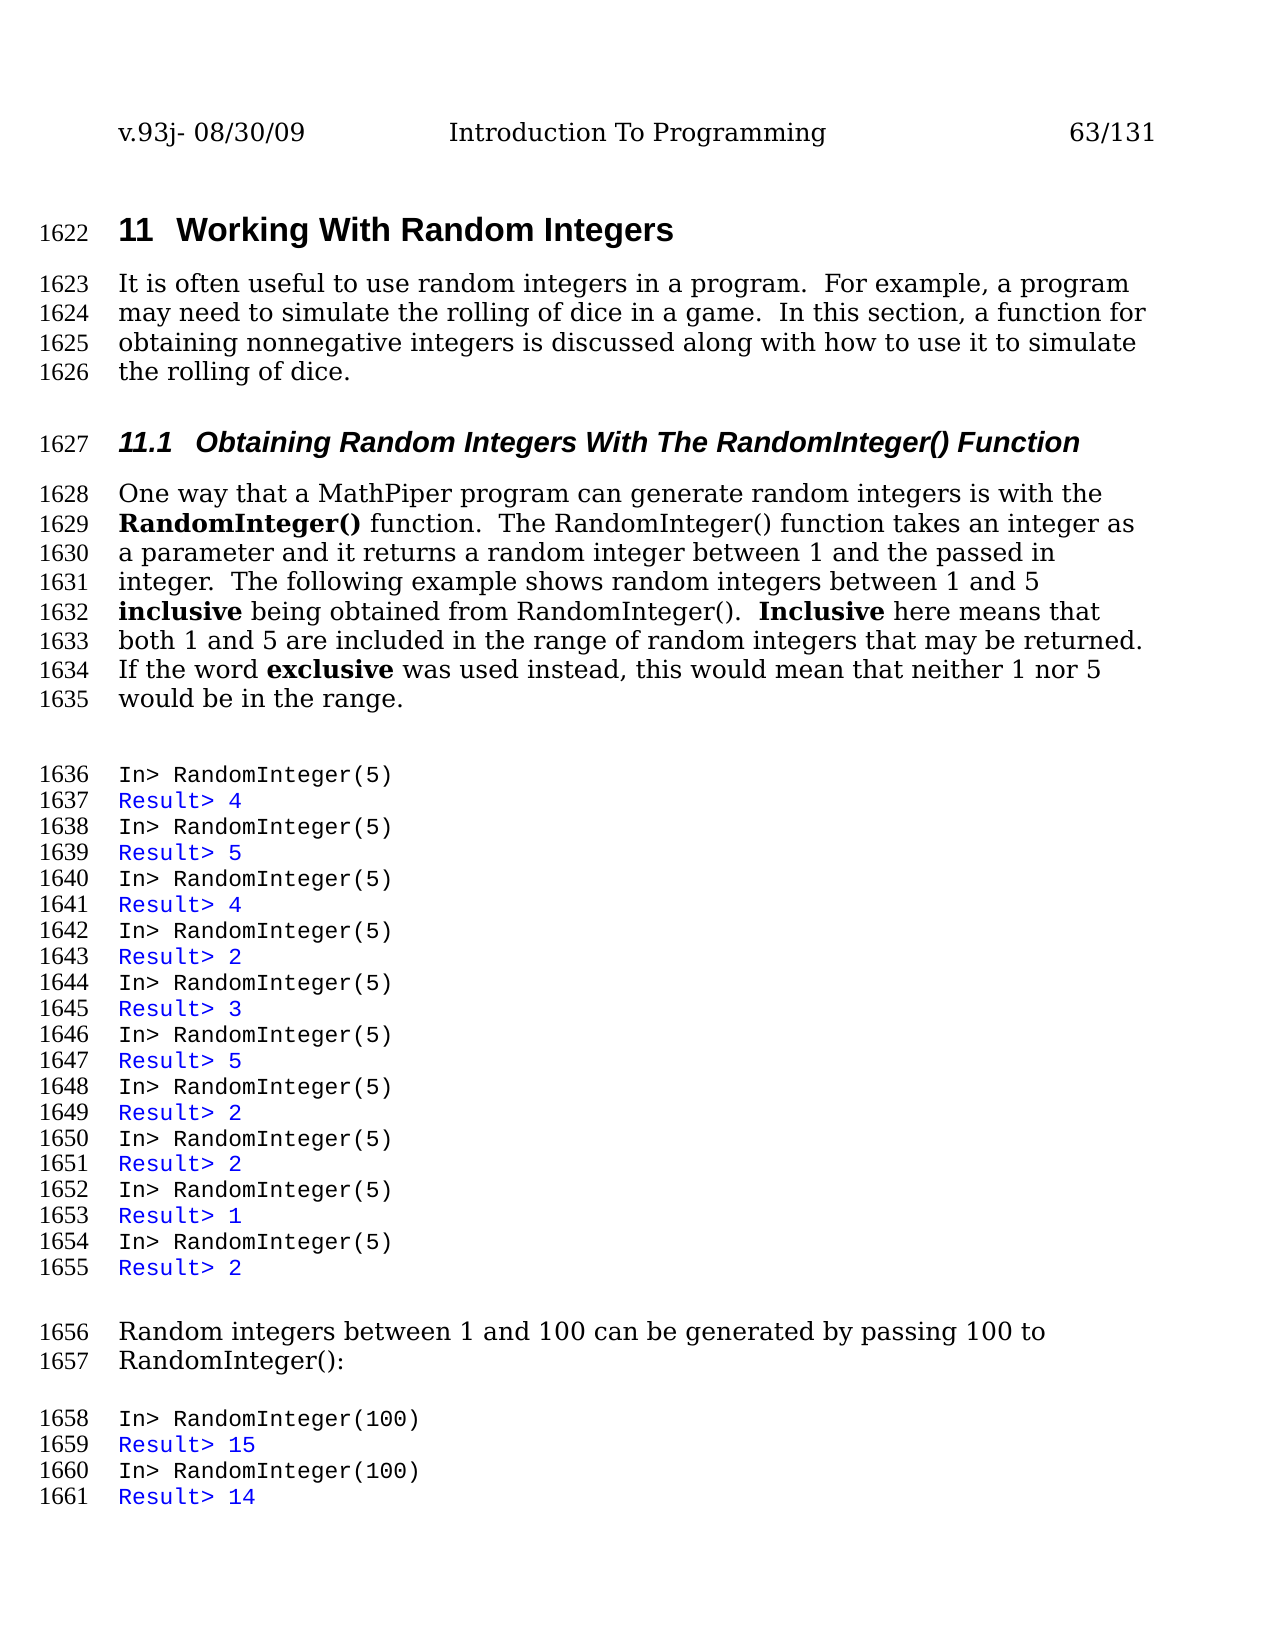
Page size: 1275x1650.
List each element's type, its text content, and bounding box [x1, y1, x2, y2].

text Random integers between 1 and 100 can be generated by passing 100 to RandomInteger(): [118, 1317, 1157, 1376]
text Result> 5 [118, 1049, 1157, 1075]
text Result> 4 [118, 893, 1157, 919]
text It is often useful to use random integers in a program. For example, a program may need to simulate the rolling of dice in a game. In this section, a function for obtaining nonnegative integers is discussed along with how to use it to simulate the rolling of dice. [118, 269, 1157, 386]
subtitle Obtaining Random Integers With The RandomInteger() Function [118, 425, 1157, 459]
text In> RandomInteger(5) [118, 919, 1157, 945]
text In> RandomInteger(5) [118, 1127, 1157, 1153]
text Result> 2 [118, 1153, 1157, 1179]
subtitle Working With Random Integers [118, 210, 1157, 248]
text Result> 14 [118, 1486, 1157, 1511]
text Result> 2 [118, 945, 1157, 971]
text Result> 1 [118, 1205, 1157, 1231]
text Result> 2 [118, 1101, 1157, 1127]
text Result> 5 [118, 842, 1157, 867]
text Result> 3 [118, 997, 1157, 1023]
text Result> 15 [118, 1434, 1157, 1459]
text In> RandomInteger(5) [118, 764, 1157, 790]
text In> RandomInteger(100) [118, 1408, 1157, 1434]
text Result> 4 [118, 790, 1157, 816]
text Result> 2 [118, 1257, 1157, 1282]
text In> RandomInteger(5) [118, 867, 1157, 893]
text In> RandomInteger(5) [118, 1023, 1157, 1049]
text In> RandomInteger(5) [118, 816, 1157, 842]
text In> RandomInteger(5) [118, 1231, 1157, 1257]
text In> RandomInteger(5) [118, 1179, 1157, 1205]
text In> RandomInteger(5) [118, 1075, 1157, 1101]
text One way that a MathPiper program can generate random integers is with the RandomInteger() function. The RandomInteger() function takes an integer as a parameter and it returns a random integer between 1 and the passed in integer. The following example shows random integers between 1 and 5 inclusive being obtained from RandomInteger(). Inclusive here means that both 1 and 5 are included in the range of random integers that may be returned. If the word exclusive was used instead, this would mean that neither 1 nor 5 would be in the range. [118, 479, 1157, 713]
text In> RandomInteger(100) [118, 1459, 1157, 1486]
text In> RandomInteger(5) [118, 971, 1157, 997]
